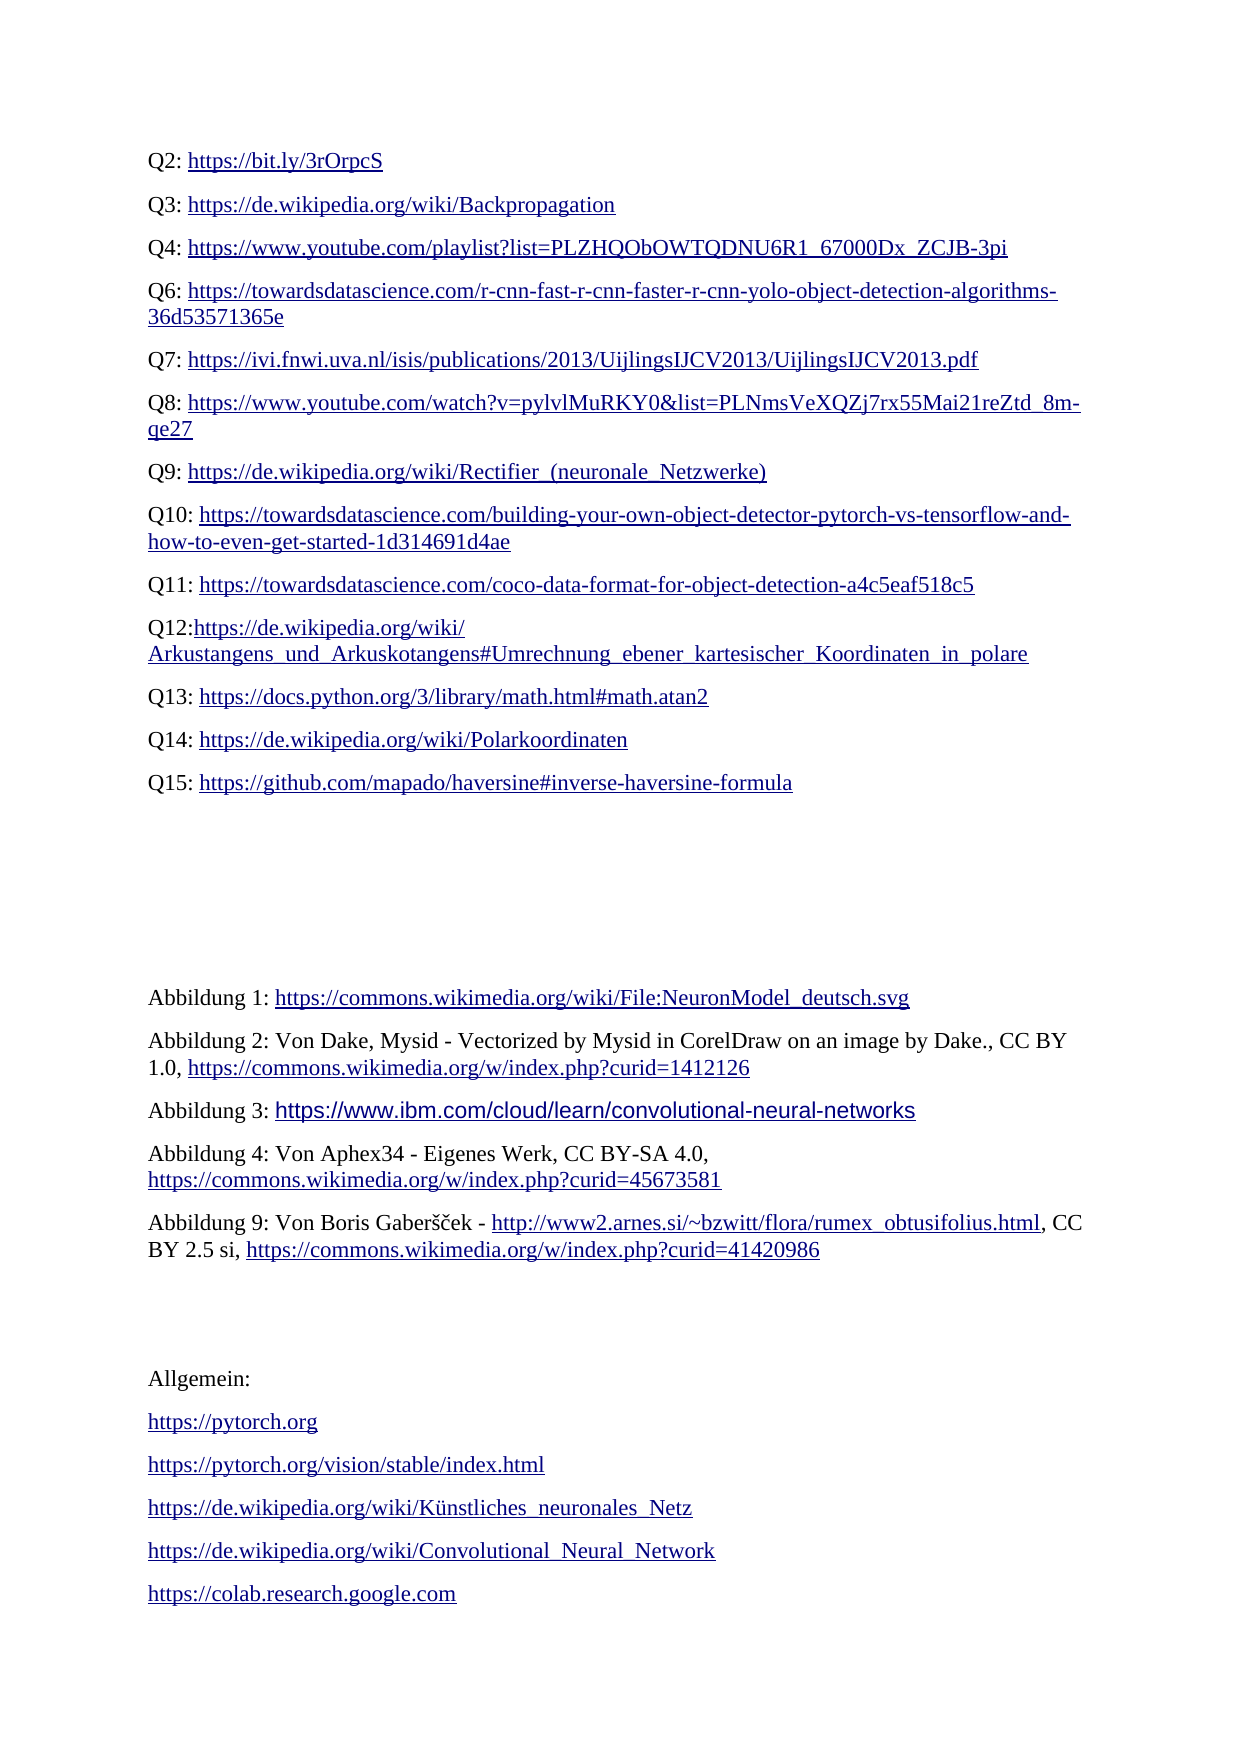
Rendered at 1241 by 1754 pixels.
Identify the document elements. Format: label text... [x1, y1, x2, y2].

text Q2: https://bit.ly/3rOrpcS [148, 148, 1093, 174]
text Q15: https://github.com/mapado/haversine#inverse-haversine-formula [148, 769, 1093, 796]
text Q7: https://ivi.fnwi.uva.nl/isis/publications/2013/UijlingsIJCV2013/UijlingsIJCV2013.pdf [148, 346, 1093, 372]
text https://de.wikipedia.org/wiki/Convolutional_Neural_Network [148, 1537, 1093, 1563]
text Q4: https://www.youtube.com/playlist?list=PLZHQObOWTQDNU6R1_67000Dx_ZCJB-3pi [148, 234, 1093, 260]
text https://pytorch.org/vision/stable/index.html [148, 1451, 1093, 1477]
text Abbildung 3: https://www.ibm.com/cloud/learn/convolutional-neural-networks [148, 1097, 1093, 1123]
text Q11: https://towardsdatascience.com/coco-data-format-for-object-detection-a4c5eaf518c5 [148, 571, 1093, 597]
text Allgemein: [148, 1365, 1093, 1391]
text https://colab.research.google.com [148, 1580, 1093, 1606]
text Q13: https://docs.python.org/3/library/math.html#math.atan2 [148, 683, 1093, 709]
text Q6: https://towardsdatascience.com/r-cnn-fast-r-cnn-faster-r-cnn-yolo-object-detection-algorithms-36d53571365e [148, 277, 1093, 329]
text https://de.wikipedia.org/wiki/Künstliches_neuronales_Netz [148, 1494, 1093, 1520]
text Q12:https://de.wikipedia.org/wiki/Arkustangens_und_Arkuskotangens#Umrechnung_ebener_kartesischer_Koordinaten_in_polare [148, 614, 1093, 667]
text Q8: https://www.youtube.com/watch?v=pylvlMuRKY0&list=PLNmsVeXQZj7rx55Mai21reZtd_8m-qe27 [148, 389, 1093, 442]
text https://pytorch.org [148, 1408, 1093, 1434]
text Q14: https://de.wikipedia.org/wiki/Polarkoordinaten [148, 726, 1093, 753]
text Abbildung 2: Von Dake, Mysid - Vectorized by Mysid in CorelDraw on an image by Dake., CC BY 1.0, https://commons.wikimedia.org/w/index.php?curid=1412126 [148, 1027, 1093, 1080]
text Abbildung 4: Von Aphex34 - Eigenes Werk, CC BY-SA 4.0, https://commons.wikimedia.org/w/index.php?curid=45673581 [148, 1140, 1093, 1193]
text Q9: https://de.wikipedia.org/wiki/Rectifier_(neuronale_Netzwerke) [148, 458, 1093, 485]
text Abbildung 1: https://commons.wikimedia.org/wiki/File:NeuronModel_deutsch.svg [148, 984, 1093, 1011]
text Abbildung 9: Von Boris Gaberšček - http://www2.arnes.si/~bzwitt/flora/rumex_obtusifolius.html, CC BY 2.5 si, https://commons.wikimedia.org/w/index.php?curid=41420986 [148, 1209, 1093, 1262]
text Q10: https://towardsdatascience.com/building-your-own-object-detector-pytorch-vs-tensorflow-and-how-to-even-get-started-1d314691d4ae [148, 501, 1093, 554]
text Q3: https://de.wikipedia.org/wiki/Backpropagation [148, 191, 1093, 217]
